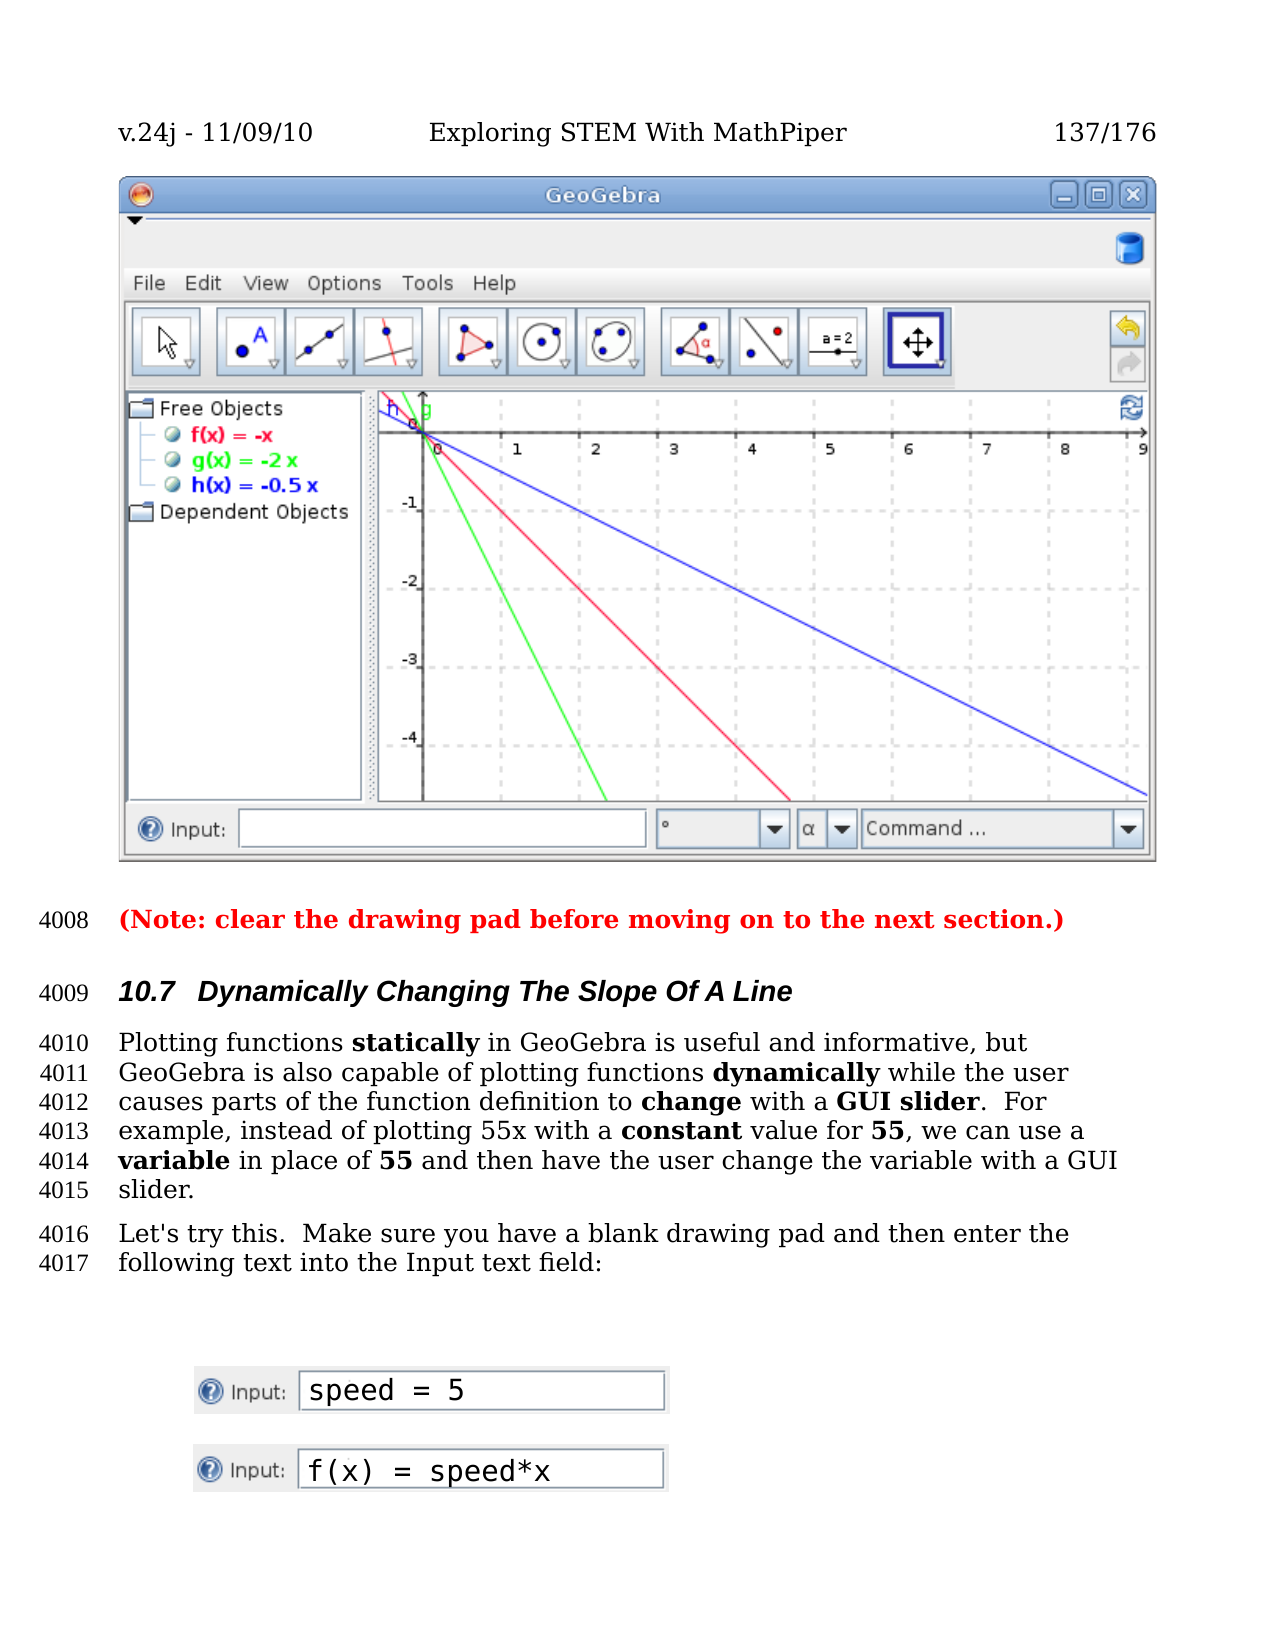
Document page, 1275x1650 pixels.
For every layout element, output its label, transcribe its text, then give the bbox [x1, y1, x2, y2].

subtitle Dynamically Changing The Slope Of A Line [118, 974, 1157, 1007]
text Let's try this. Make sure you have a blank drawing pad and then enter the following text into the Input text field: [118, 1219, 1157, 1278]
picture [118, 176, 1157, 862]
text Plotting functions statically in GeoGebra is useful and informative, but GeoGebra is also capable of plotting functions dynamically while the user causes parts of the function definition to change with a GUI slider. For example, instead of plotting 55x with a constant value for 55, we can use a variable in place of 55 and then have the user change the variable with a GUI slider. [118, 1028, 1157, 1204]
text (Note: clear the drawing pad before moving on to the next section.) [118, 905, 1157, 935]
